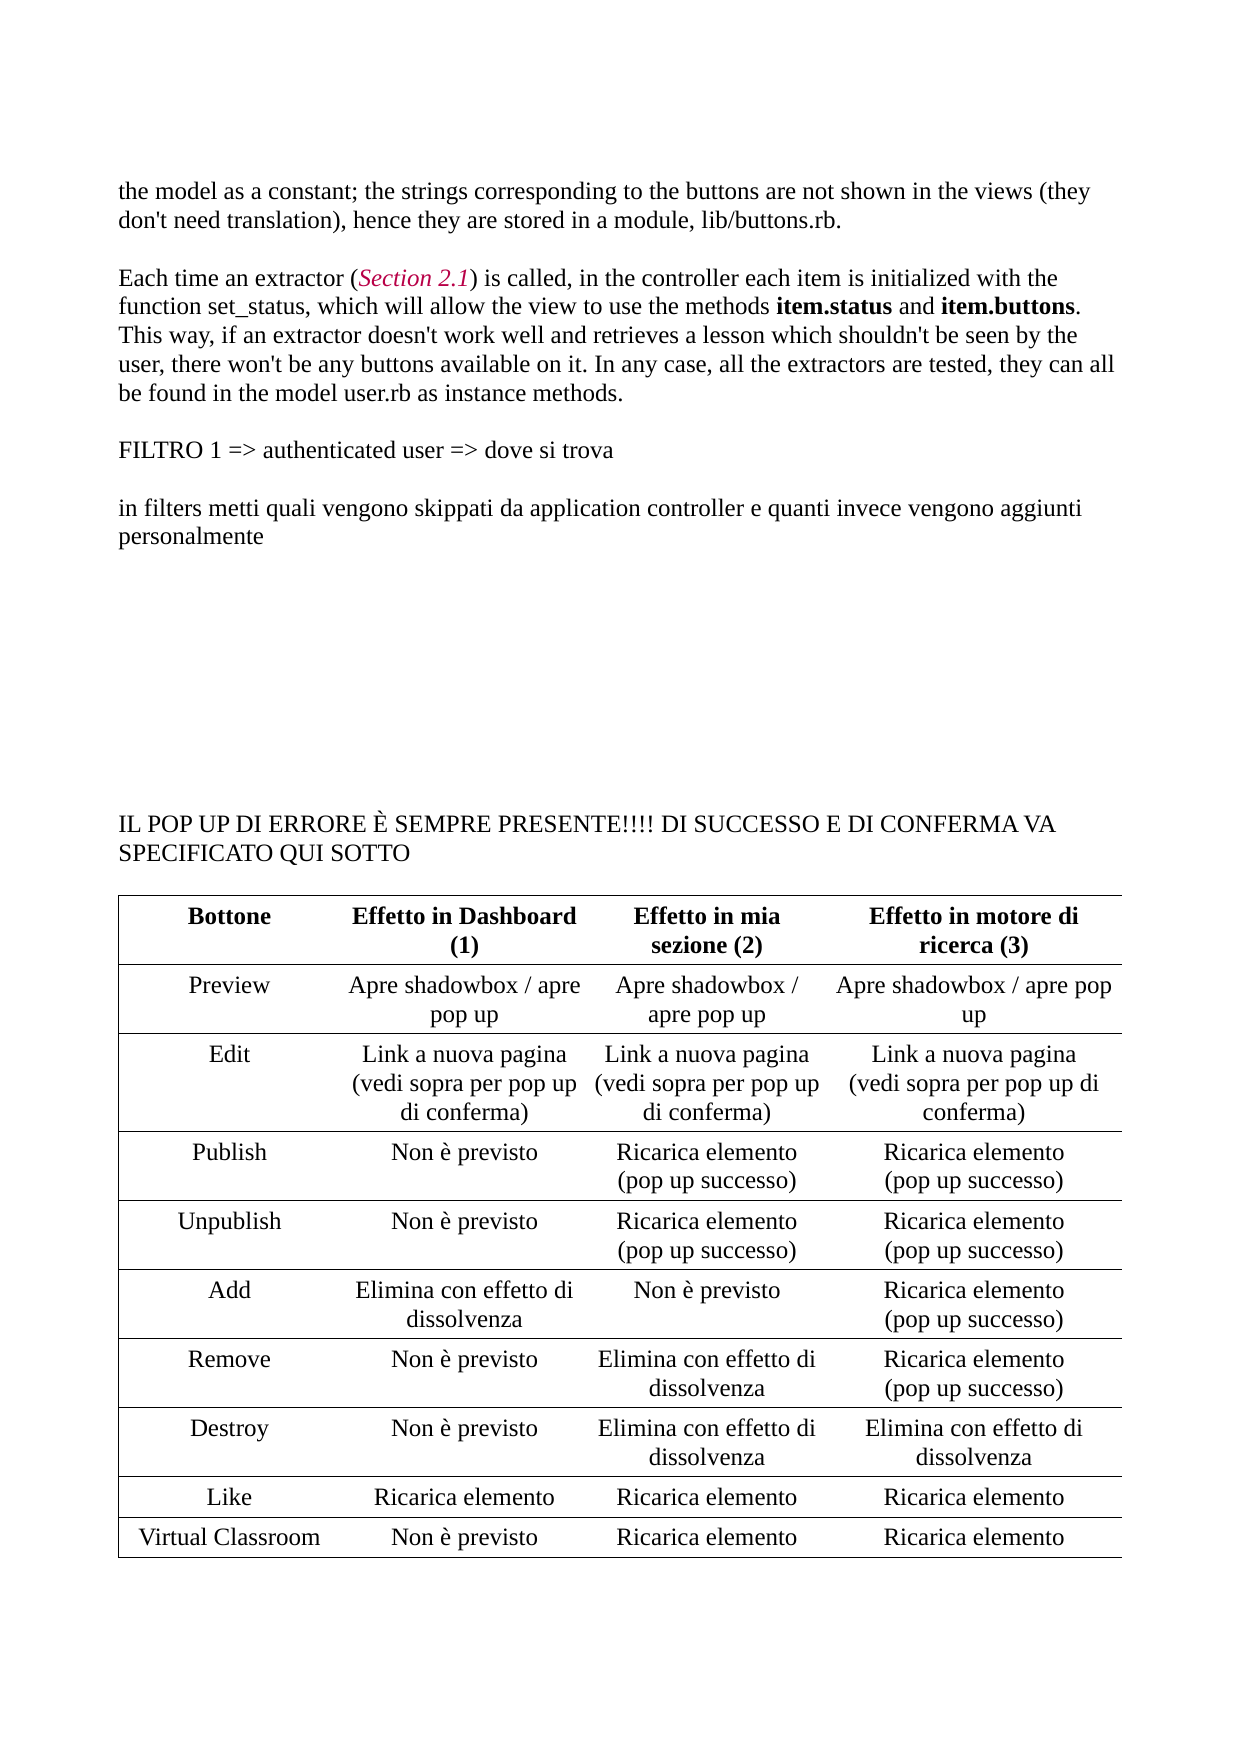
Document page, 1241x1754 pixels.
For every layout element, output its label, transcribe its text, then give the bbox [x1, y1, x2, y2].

table_cell Elimina con effetto di dissolvenza [588, 1339, 826, 1407]
table_cell Ricarica elemento (pop up successo) [588, 1201, 826, 1269]
table_cell Ricarica elemento (pop up successo) [826, 1339, 1122, 1407]
text Each time an extractor (Section 2.1) is called, in the controller each item is initialized with the function set_status, which will allow the view to use the methods item.status and item.buttons. This way, if an extractor doesn't work well and retrieves a lesson which shouldn't be seen by the user, there won't be any buttons available on it. In any case, all the extractors are tested, they can all be found in the model user.rb as instance methods. [118, 263, 1122, 406]
text the model as a constant; the strings corresponding to the buttons are not shown in the views (they don't need translation), hence they are stored in a module, lib/buttons.rb. [118, 176, 1122, 234]
table_cell Remove [119, 1339, 341, 1407]
table_cell Unpublish [119, 1201, 341, 1269]
text FILTRO 1 => authenticated user => dove si trova [118, 435, 1122, 464]
table_cell Non è previsto [341, 1518, 588, 1557]
table_cell Non è previsto [588, 1270, 826, 1338]
table_cell Non è previsto [341, 1408, 588, 1476]
table_cell Apre shadowbox / apre pop up [826, 965, 1122, 1033]
table_cell Ricarica elemento [588, 1518, 826, 1557]
table_cell Publish [119, 1132, 341, 1200]
table_header Bottone [119, 896, 341, 964]
table_cell Ricarica elemento (pop up successo) [826, 1132, 1122, 1200]
table_cell Edit [119, 1034, 341, 1131]
table_cell Ricarica elemento (pop up successo) [826, 1201, 1122, 1269]
table_cell Ricarica elemento (pop up successo) [826, 1270, 1122, 1338]
table_cell Preview [119, 965, 341, 1033]
table_cell Ricarica elemento [341, 1477, 588, 1517]
table_cell Ricarica elemento (pop up successo) [588, 1132, 826, 1200]
table_cell Elimina con effetto di dissolvenza [341, 1270, 588, 1338]
table_cell Virtual Classroom [119, 1518, 341, 1557]
table_cell Link a nuova pagina (vedi sopra per pop up di conferma) [588, 1034, 826, 1131]
table_cell Non è previsto [341, 1201, 588, 1269]
text in filters metti quali vengono skippati da application controller e quanti invece vengono aggiunti personalmente [118, 493, 1122, 550]
table_header Effetto in motore di ricerca (3) [826, 896, 1122, 964]
table_cell Ricarica elemento [826, 1518, 1122, 1557]
table_header Effetto in mia sezione (2) [588, 896, 826, 964]
text IL POP UP DI ERRORE È SEMPRE PRESENTE!!!! DI SUCCESSO E DI CONFERMA VA SPECIFICATO QUI SOTTO [118, 809, 1122, 866]
table_cell Apre shadowbox / apre pop up [341, 965, 588, 1033]
table_cell Elimina con effetto di dissolvenza [826, 1408, 1122, 1476]
table_cell Non è previsto [341, 1339, 588, 1407]
table_cell Add [119, 1270, 341, 1338]
table_cell Apre shadowbox / apre pop up [588, 965, 826, 1033]
table_cell Link a nuova pagina (vedi sopra per pop up di conferma) [826, 1034, 1122, 1131]
table_cell Ricarica elemento [826, 1477, 1122, 1517]
table_cell Non è previsto [341, 1132, 588, 1200]
table_header Effetto in Dashboard (1) [341, 896, 588, 964]
table_cell Link a nuova pagina (vedi sopra per pop up di conferma) [341, 1034, 588, 1131]
table_cell Like [119, 1477, 341, 1517]
table_cell Ricarica elemento [588, 1477, 826, 1517]
table_cell Destroy [119, 1408, 341, 1476]
table_cell Elimina con effetto di dissolvenza [588, 1408, 826, 1476]
